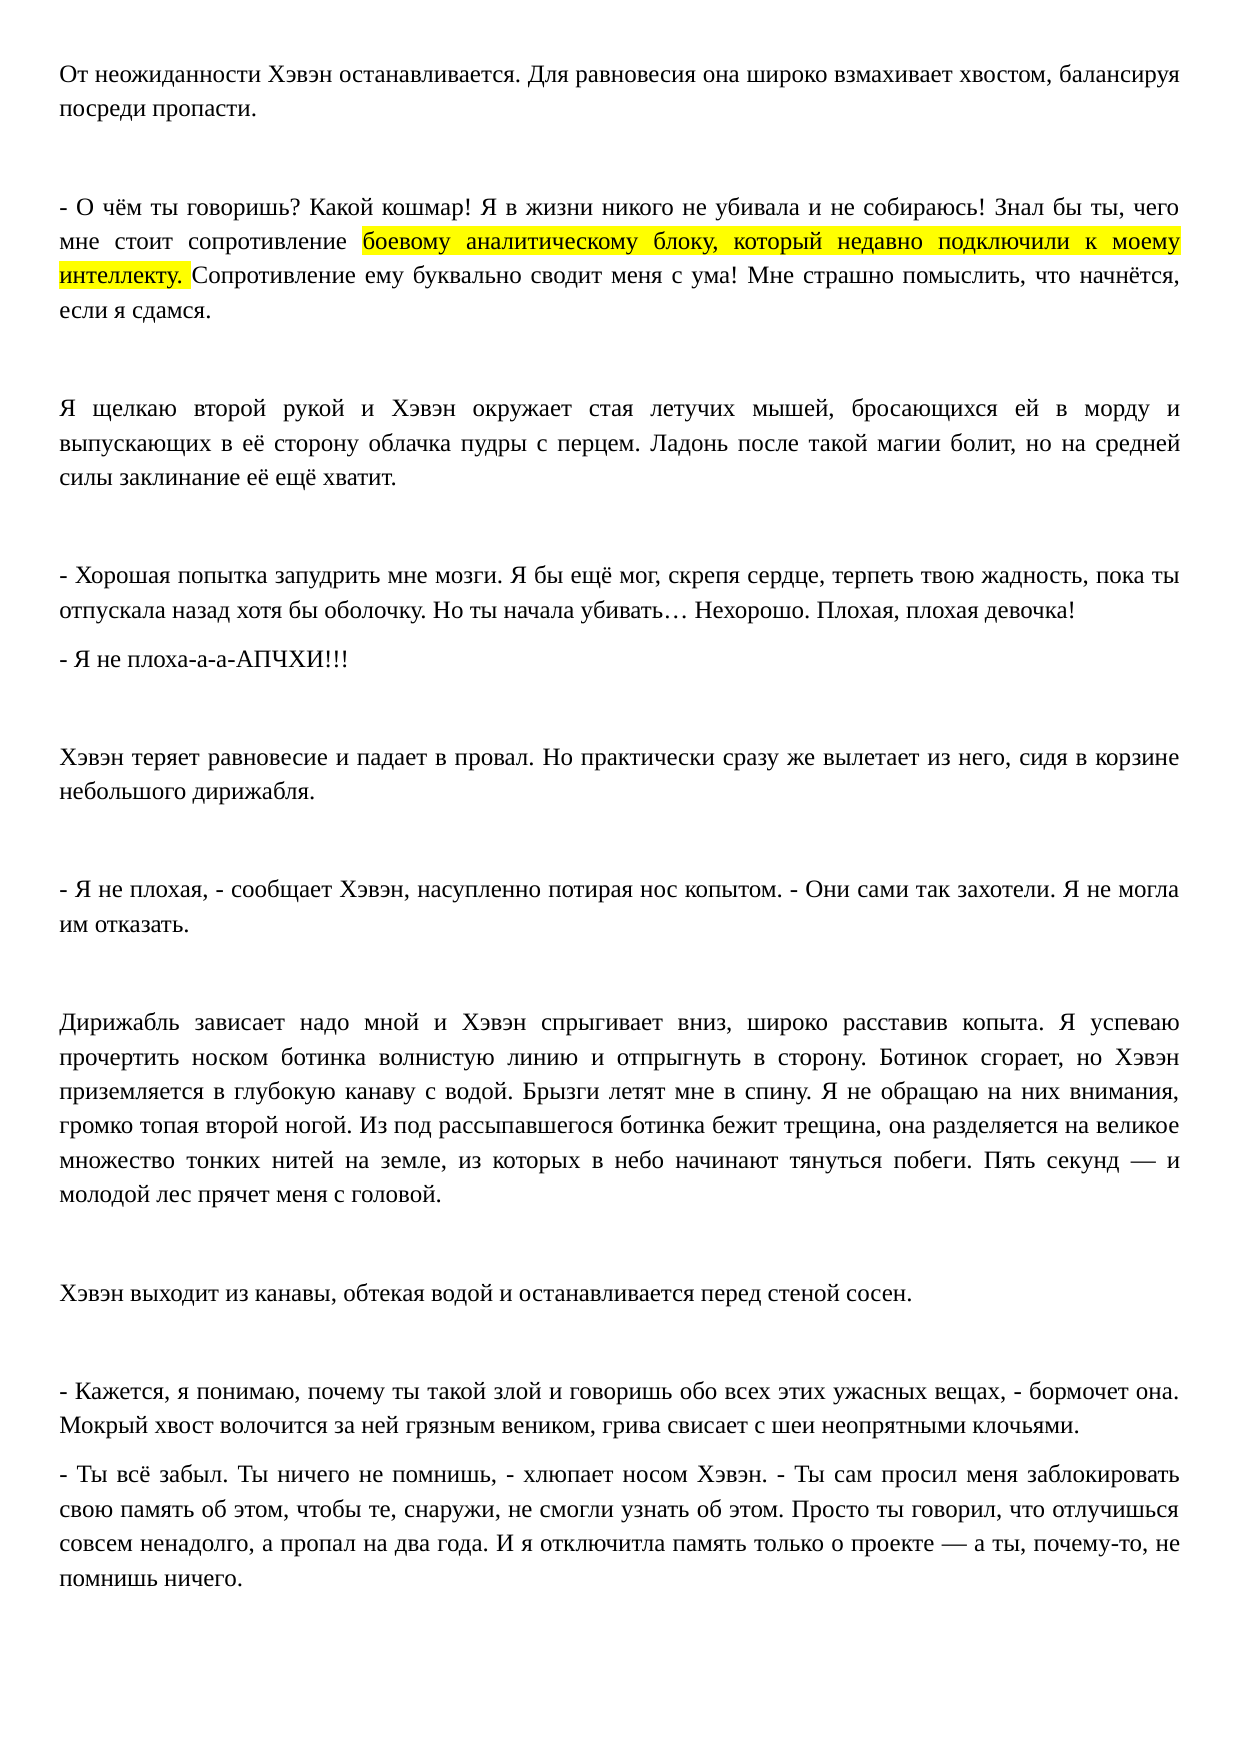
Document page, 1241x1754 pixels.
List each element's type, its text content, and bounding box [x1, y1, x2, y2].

text - Ты всё забыл. Ты ничего не помнишь, - хлюпает носом Хэвэн. - Ты сам просил меня заблокировать свою память об этом, чтобы те, снаружи, не смогли узнать об этом. Просто ты говорил, что отлучишься совсем ненадолго, а пропал на два года. И я отключитла память только о проекте — а ты, почему-то, не помнишь ничего. [59, 1459, 1181, 1592]
text Хэвэн выходит из канавы, обтекая водой и останавливается перед стеной сосен. [59, 1278, 1181, 1306]
text Хэвэн теряет равновесие и падает в провал. Но практически сразу же вылетает из него, сидя в корзине небольшого дирижабля. [59, 742, 1181, 805]
text - Хорошая попытка запудрить мне мозги. Я бы ещё мог, скрепя сердце, терпеть твою жадность, пока ты отпускала назад хотя бы оболочку. Но ты начала убивать… Нехорошо. Плохая, плохая девочка! [59, 560, 1181, 623]
text - Я не плоха-а-а-АПЧХИ!!! [59, 644, 1181, 673]
text - Кажется, я понимаю, почему ты такой злой и говоришь обо всех этих ужасных вещах, - бормочет она. Мокрый хвост волочится за ней грязным веником, грива свисает с шеи неопрятными клочьями. [59, 1376, 1181, 1439]
text - Я не плохая, - сообщает Хэвэн, насупленно потирая нос копытом. - Они сами так захотели. Я не могла им отказать. [59, 874, 1181, 938]
text От неожиданности Хэвэн останавливается. Для равновесия она широко взмахивает хвостом, балансируя посреди пропасти. [59, 59, 1181, 122]
text - О чём ты говоришь? Какой кошмар! Я в жизни никого не убивала и не собираюсь! Знал бы ты, чего мне стоит сопротивление боевому аналитическому блоку, который недавно подключили к моему интеллекту. Сопротивление ему буквально сводит меня с ума! Мне страшно помыслить, что начнётся, если я сдамся. [59, 192, 1181, 324]
text Я щелкаю второй рукой и Хэвэн окружает стая летучих мышей, бросающихся ей в морду и выпускающих в её сторону облачка пудры с перцем. Ладонь после такой магии болит, но на средней силы заклинание её ещё хватит. [59, 393, 1181, 491]
text Дирижабль зависает надо мной и Хэвэн спрыгивает вниз, широко расставив копыта. Я успеваю прочертить носком ботинка волнистую линию и отпрыгнуть в сторону. Ботинок сгорает, но Хэвэн приземляется в глубокую канаву с водой. Брызги летят мне в спину. Я не обращаю на них внимания, громко топая второй ногой. Из под рассыпавшегося ботинка бежит трещина, она разделяется на великое множество тонких нитей на земле, из которых в небо начинают тянуться побеги. Пять секунд — и молодой лес прячет меня с головой. [59, 1007, 1181, 1208]
